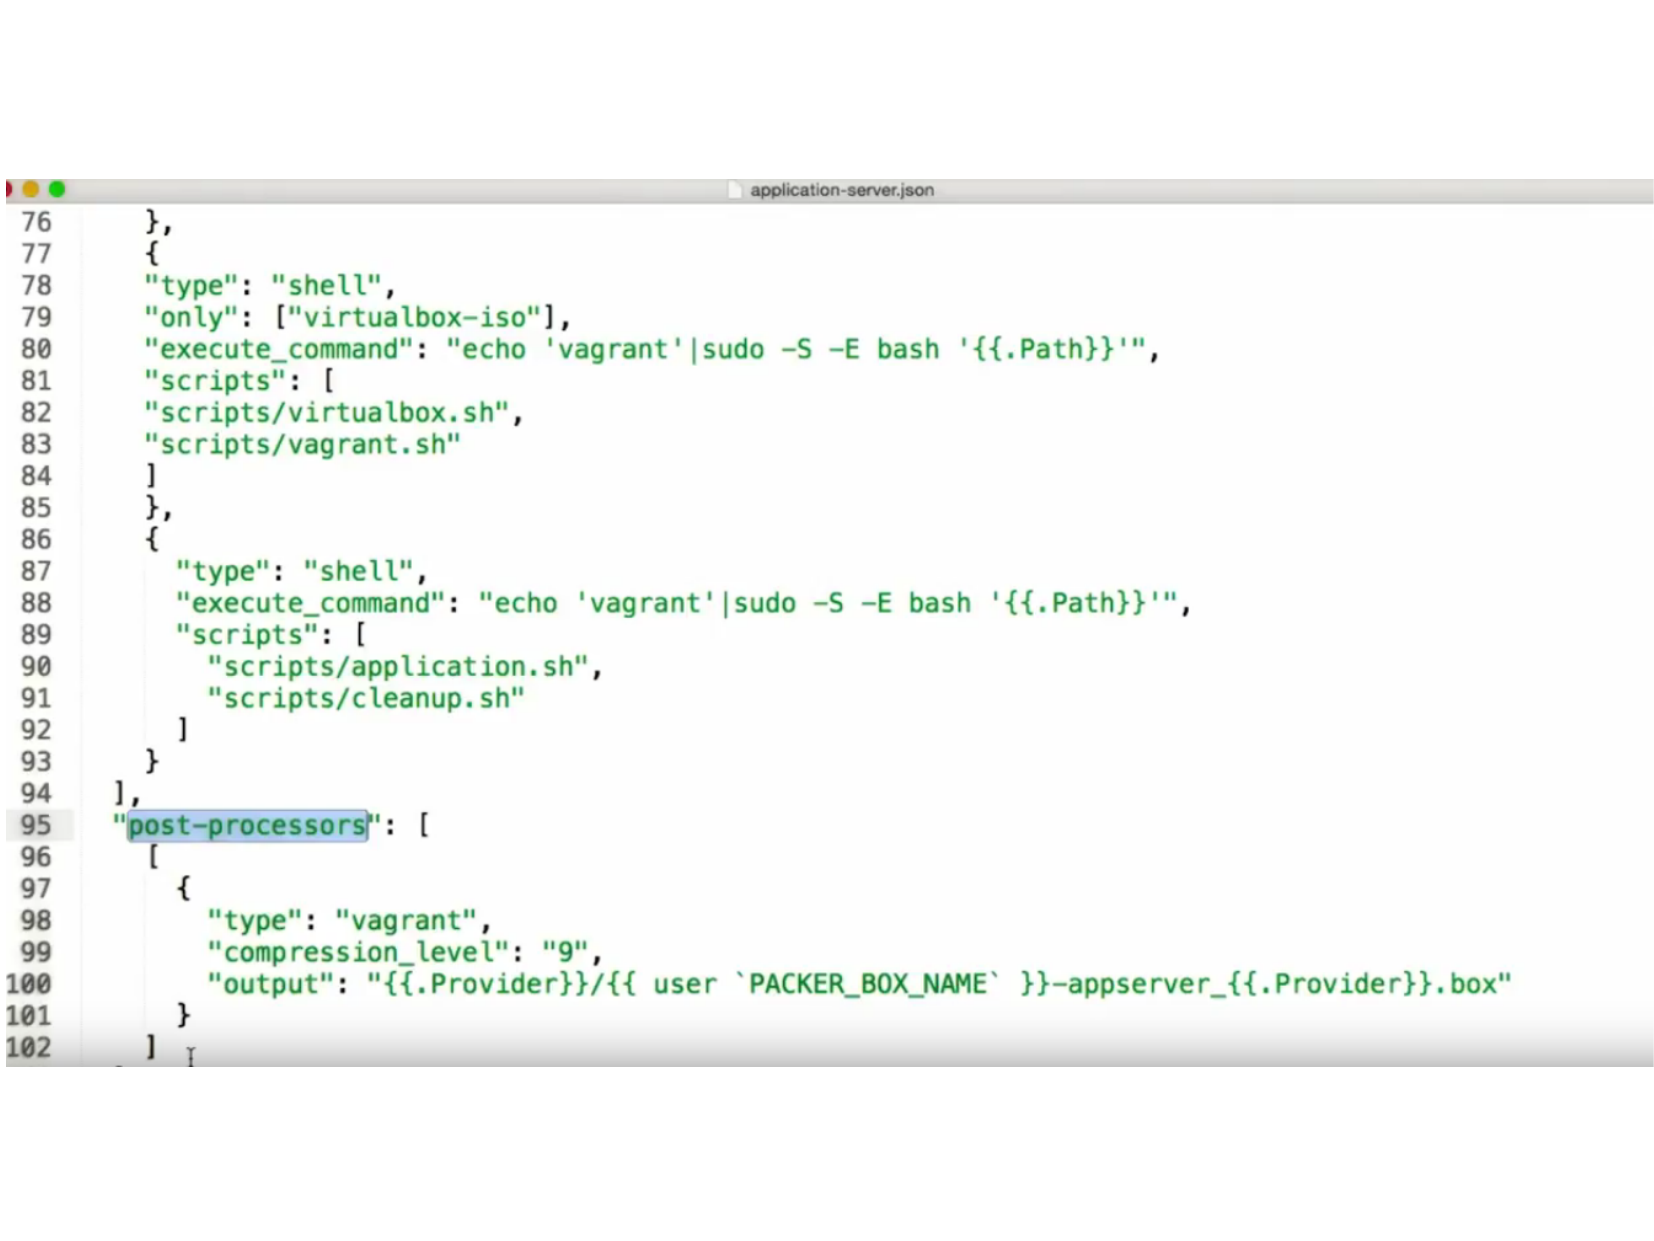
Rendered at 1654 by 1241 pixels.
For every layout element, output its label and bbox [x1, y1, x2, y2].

picture [6, 179, 1654, 1067]
